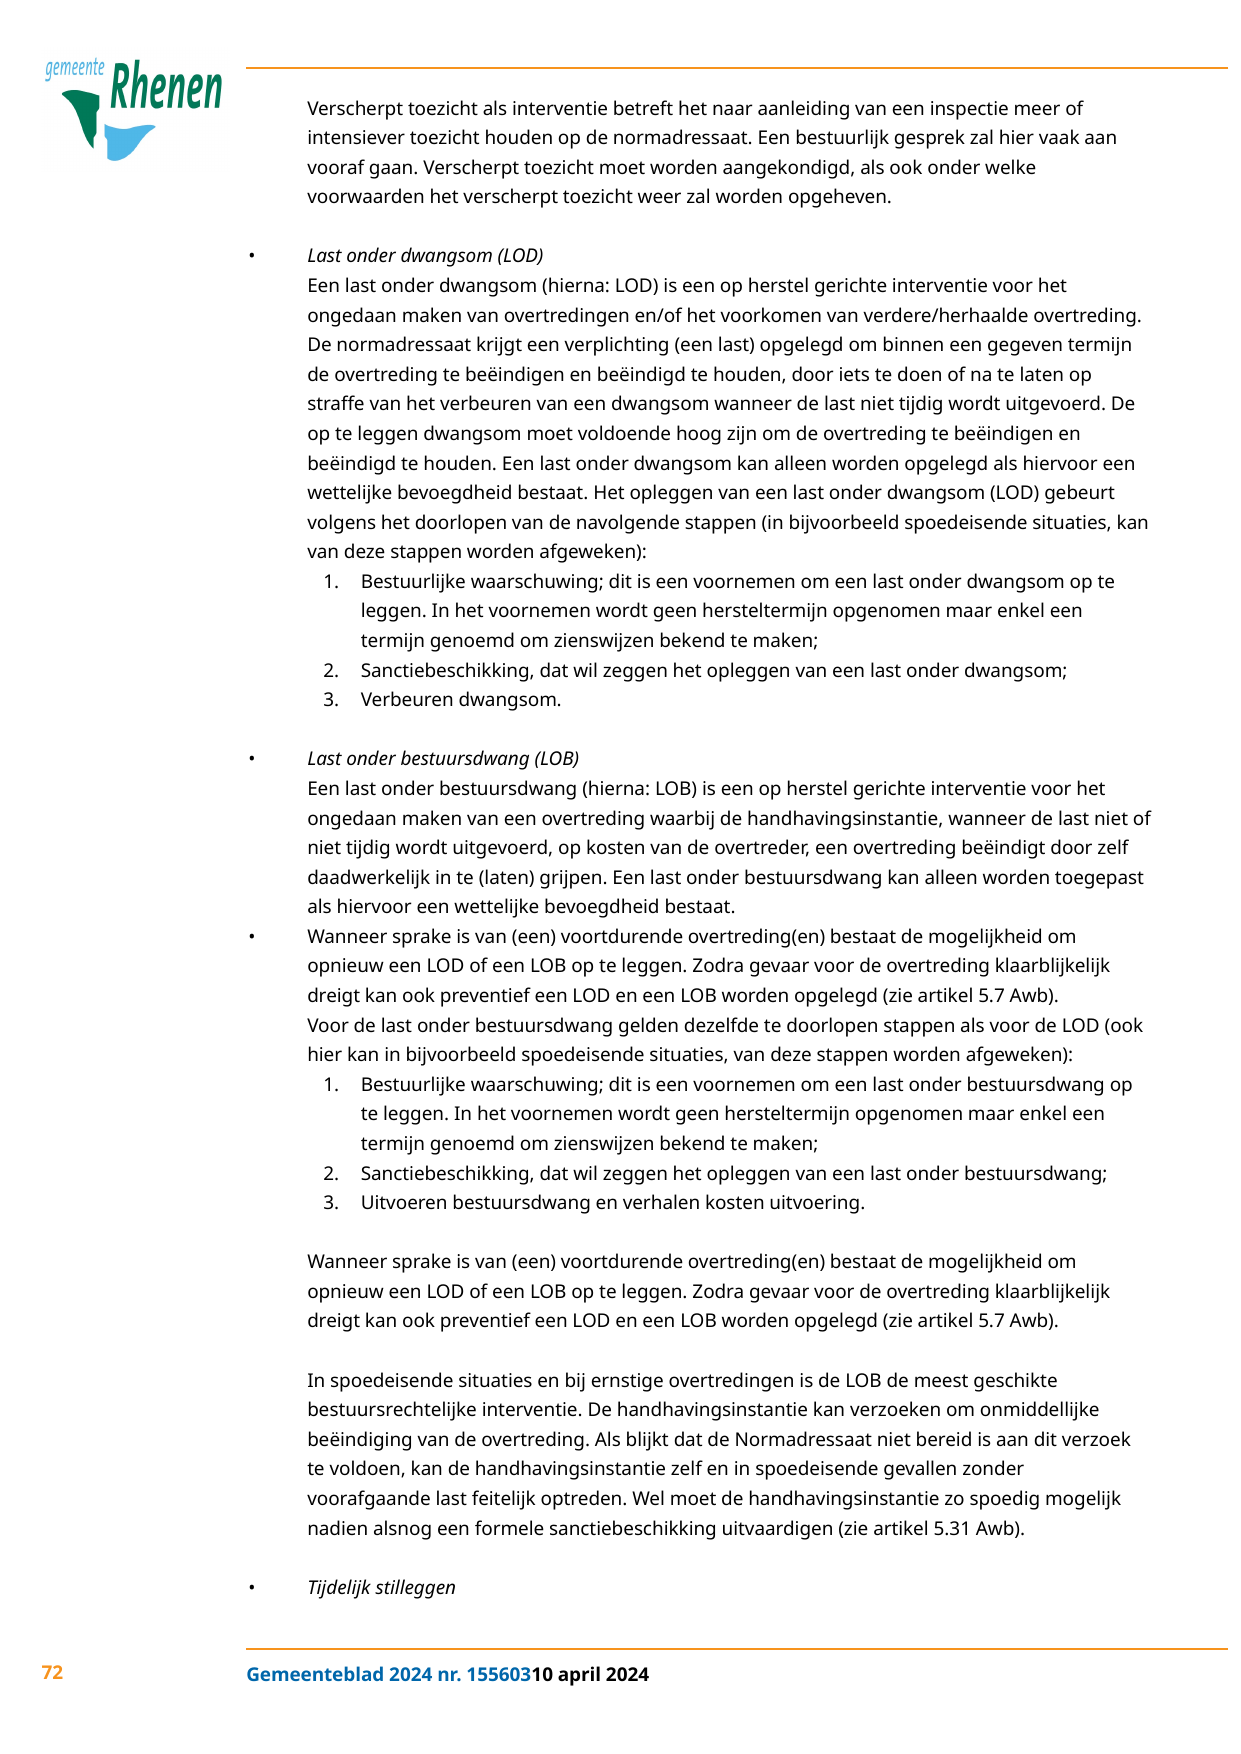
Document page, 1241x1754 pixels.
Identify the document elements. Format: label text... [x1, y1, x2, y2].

list In spoedeisende situaties en bij ernstige overtredingen is de LOB de meest geschikte bestuursrechtelijke interventie. De handhavingsinstantie kan verzoeken om onmiddellijke beëindiging van de overtreding. Als blijkt dat de Normadressaat niet bereid is aan dit verzoek te voldoen, kan de handhavingsinstantie zelf en in spoedeisende gevallen zonder voorafgaande last feitelijk optreden. Wel moet de handhavingsinstantie zo spoedig mogelijk nadien alsnog een formele sanctiebeschikking uitvaardigen (zie artikel 5.31 Awb). [248, 1367, 1152, 1541]
list Wanneer sprake is van (een) voortdurende overtreding(en) bestaat de mogelijkheid om opnieuw een LOD of een LOB op te leggen. Zodra gevaar voor de overtreding klaarblijkelijk dreigt kan ook preventief een LOD en een LOB worden opgelegd (zie artikel 5.7 Awb). [248, 923, 1152, 1008]
list Tijdelijk stilleggen [248, 1574, 1152, 1600]
list Voor de last onder bestuursdwang gelden dezelfde te doorlopen stappen als voor de LOD (ook hier kan in bijvoorbeeld spoedeisende situaties, van deze stappen worden afgeweken): [248, 1012, 1152, 1067]
picture [41, 47, 231, 172]
list Verscherpt toezicht als interventie betreft het naar aanleiding van een inspectie meer of intensiever toezicht houden op de normadressaat. Een bestuurlijk gesprek zal hier vaak aan vooraf gaan. Verscherpt toezicht moet worden aangekondigd, als ook onder welke voorwaarden het verscherpt toezicht weer zal worden opgeheven. [248, 95, 1152, 209]
list Verbeuren dwangsom. [323, 686, 1152, 712]
list Sanctiebeschikking, dat wil zeggen het opleggen van een last onder dwangsom; [323, 657, 1152, 683]
list Uitvoeren bestuursdwang en verhalen kosten uitvoering. [323, 1189, 1152, 1215]
list Wanneer sprake is van (een) voortdurende overtreding(en) bestaat de mogelijkheid om opnieuw een LOD of een LOB op te leggen. Zodra gevaar voor de overtreding klaarblijkelijk dreigt kan ook preventief een LOD en een LOB worden opgelegd (zie artikel 5.7 Awb). [248, 1248, 1152, 1333]
list Last onder bestuursdwang (LOB) [248, 746, 1152, 771]
list Bestuurlijke waarschuwing; dit is een voornemen om een last onder bestuursdwang op te leggen. In het voornemen wordt geen hersteltermijn opgenomen maar enkel een termijn genoemd om zienswijzen bekend te maken; [323, 1071, 1152, 1156]
list Een last onder bestuursdwang (hierna: LOB) is een op herstel gerichte interventie voor het ongedaan maken van een overtreding waarbij de handhavingsinstantie, wanneer de last niet of niet tijdig wordt uitgevoerd, op kosten van de overtreder, een overtreding beëindigt door zelf daadwerkelijk in te (laten) grijpen. Een last onder bestuursdwang kan alleen worden toegepast als hiervoor een wettelijke bevoegdheid bestaat. [248, 775, 1152, 919]
list Bestuurlijke waarschuwing; dit is een voornemen om een last onder dwangsom op te leggen. In het voornemen wordt geen hersteltermijn opgenomen maar enkel een termijn genoemd om zienswijzen bekend te maken; [323, 568, 1152, 653]
list Een last onder dwangsom (hierna: LOD) is een op herstel gerichte interventie voor het ongedaan maken van overtredingen en/of het voorkomen van verdere/herhaalde overtreding. De normadressaat krijgt een verplichting (een last) opgelegd om binnen een gegeven termijn de overtreding te beëindigen en beëindigd te houden, door iets te doen of na te laten op straffe van het verbeuren van een dwangsom wanneer de last niet tijdig wordt uitgevoerd. De op te leggen dwangsom moet voldoende hoog zijn om de overtreding te beëindigen en beëindigd te houden. Een last onder dwangsom kan alleen worden opgelegd als hiervoor een wettelijke bevoegdheid bestaat. Het opleggen van een last onder dwangsom (LOD) gebeurt volgens het doorlopen van de navolgende stappen (in bijvoorbeeld spoedeisende situaties, kan van deze stappen worden afgeweken): [248, 272, 1152, 564]
list Sanctiebeschikking, dat wil zeggen het opleggen van een last onder bestuursdwang; [323, 1160, 1152, 1186]
list Last onder dwangsom (LOD) [248, 243, 1152, 268]
